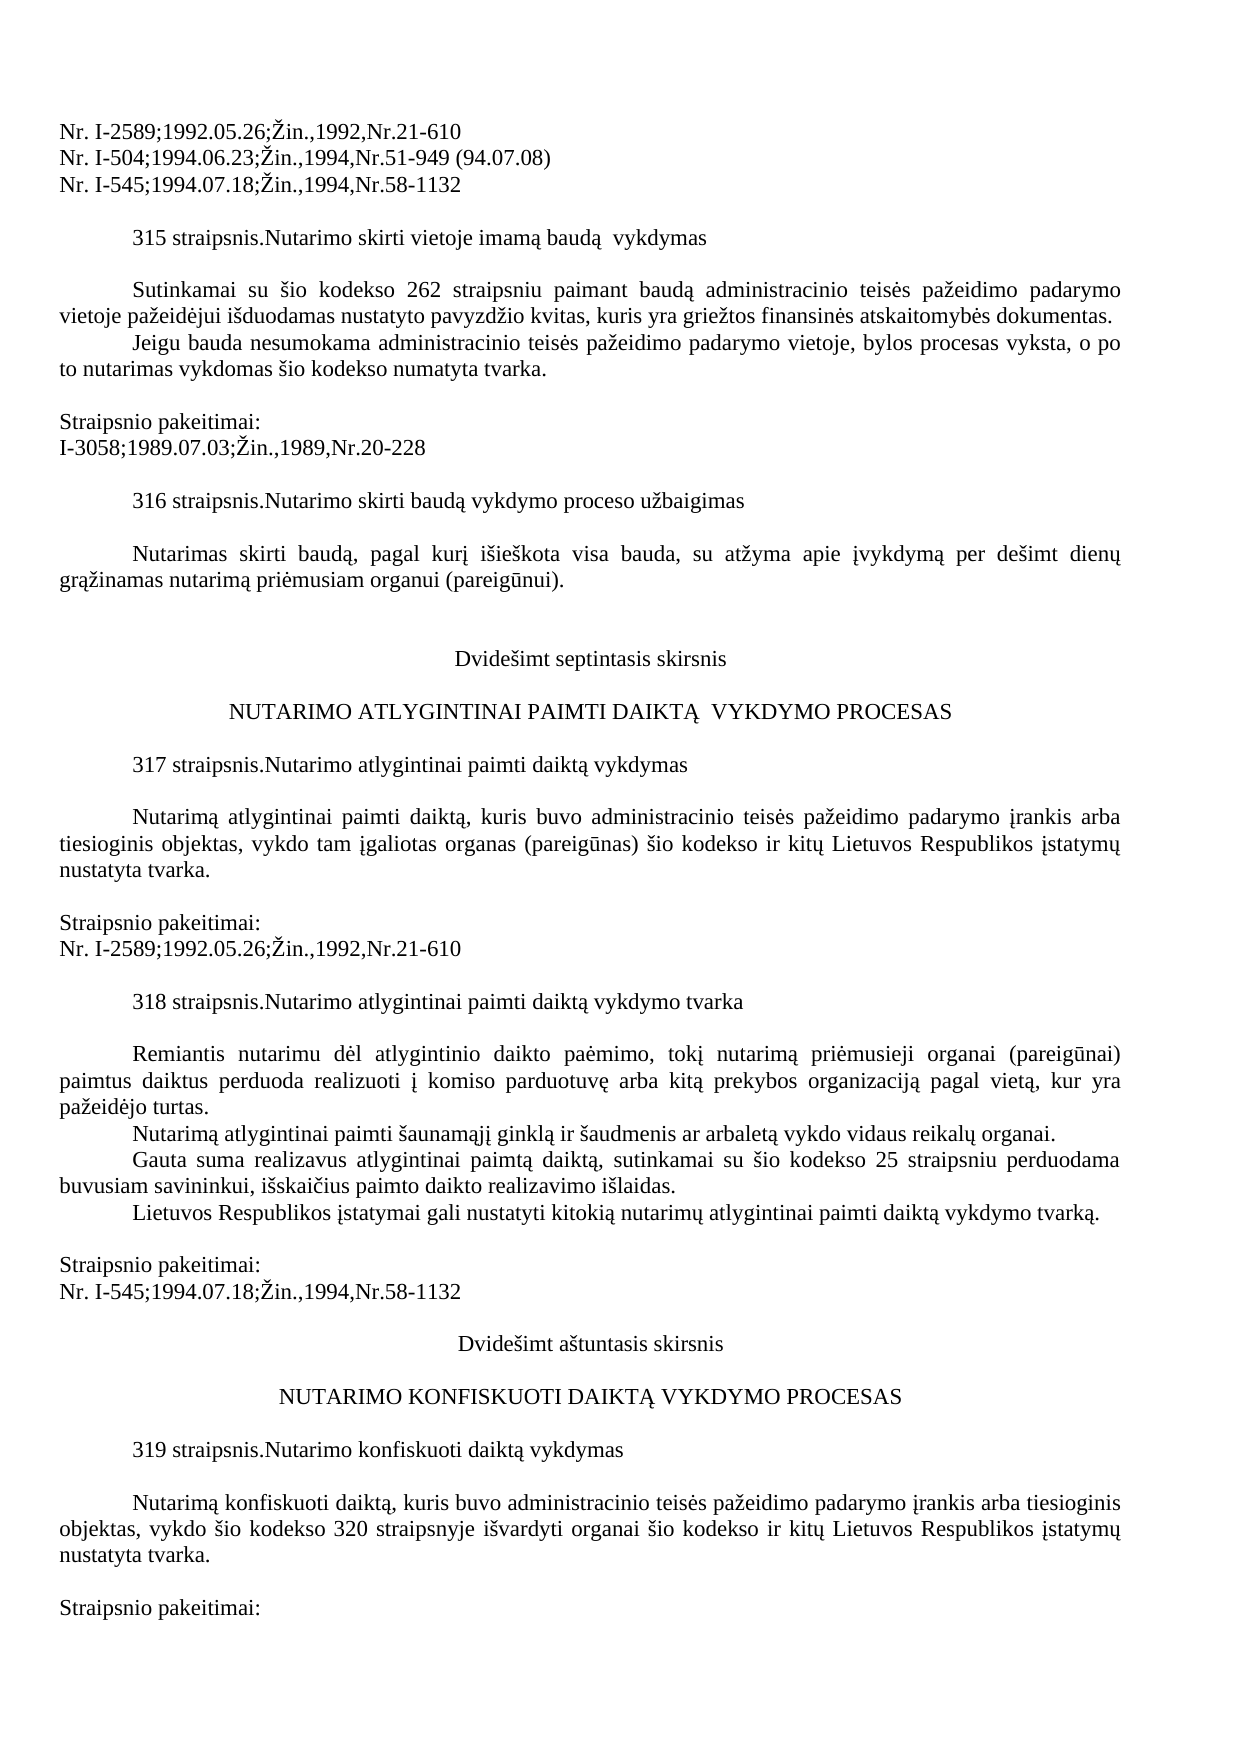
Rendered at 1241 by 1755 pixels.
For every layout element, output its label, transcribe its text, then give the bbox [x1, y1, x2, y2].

text 317 straipsnis.Nutarimo atlygintinai paimti daiktą vykdymas [59, 751, 1122, 777]
text Gauta suma realizavus atlygintinai paimtą daiktą, sutinkamai su šio kodekso 25 straipsniu perduodama buvusiam savininkui, išskaičius paimto daikto realizavimo išlaidas. [59, 1146, 1122, 1199]
text 318 straipsnis.Nutarimo atlygintinai paimti daiktą vykdymo tvarka [59, 988, 1122, 1014]
text Nr. I-545;1994.07.18;Žin.,1994,Nr.58-1132 [59, 171, 1122, 197]
text Nutarimą atlygintinai paimti šaunamąjį ginklą ir šaudmenis ar arbaletą vykdo vidaus reikalų organai. [59, 1119, 1122, 1146]
text Jeigu bauda nesumokama administracinio teisės pažeidimo padarymo vietoje, bylos procesas vyksta, o po to nutarimas vykdomas šio kodekso numatyta tvarka. [59, 329, 1122, 382]
text Straipsnio pakeitimai: [59, 1594, 1122, 1620]
text 315 straipsnis.Nutarimo skirti vietoje imamą baudą vykdymas [59, 223, 1122, 250]
text 316 straipsnis.Nutarimo skirti baudą vykdymo proceso užbaigimas [59, 487, 1122, 513]
text Lietuvos Respublikos įstatymai gali nustatyti kitokią nutarimų atlygintinai paimti daiktą vykdymo tvarką. [59, 1199, 1122, 1225]
text Nr. I-2589;1992.05.26;Žin.,1992,Nr.21-610 [59, 118, 1122, 144]
text Nutarimas skirti baudą, pagal kurį išieškota visa bauda, su atžyma apie įvykdymą per dešimt dienų grąžinamas nutarimą priėmusiam organui (pareigūnui). [59, 540, 1122, 592]
text Dvidešimt septintasis skirsnis [59, 645, 1122, 672]
text Nr. I-504;1994.06.23;Žin.,1994,Nr.51-949 (94.07.08) [59, 144, 1122, 171]
text Nr. I-545;1994.07.18;Žin.,1994,Nr.58-1132 [59, 1278, 1122, 1304]
text Straipsnio pakeitimai: [59, 408, 1122, 434]
text NUTARIMO ATLYGINTINAI PAIMTI DAIKTĄ VYKDYMO PROCESAS [59, 698, 1122, 724]
text I-3058;1989.07.03;Žin.,1989,Nr.20-228 [59, 434, 1122, 461]
text Nutarimą konfiskuoti daiktą, kuris buvo administracinio teisės pažeidimo padarymo įrankis arba tiesioginis objektas, vykdo šio kodekso 320 straipsnyje išvardyti organai šio kodekso ir kitų Lietuvos Respublikos įstatymų nustatyta tvarka. [59, 1488, 1122, 1568]
text Straipsnio pakeitimai: [59, 1251, 1122, 1278]
text Nr. I-2589;1992.05.26;Žin.,1992,Nr.21-610 [59, 935, 1122, 961]
text NUTARIMO KONFISKUOTI DAIKTĄ VYKDYMO PROCESAS [59, 1383, 1122, 1409]
text Remiantis nutarimu dėl atlygintinio daikto paėmimo, tokį nutarimą priėmusieji organai (pareigūnai) paimtus daiktus perduoda realizuoti į komiso parduotuvę arba kitą prekybos organizaciją pagal vietą, kur yra pažeidėjo turtas. [59, 1041, 1122, 1119]
text Sutinkamai su šio kodekso 262 straipsniu paimant baudą administracinio teisės pažeidimo padarymo vietoje pažeidėjui išduodamas nustatyto pavyzdžio kvitas, kuris yra griežtos finansinės atskaitomybės dokumentas. [59, 276, 1122, 329]
text 319 straipsnis.Nutarimo konfiskuoti daiktą vykdymas [59, 1436, 1122, 1462]
text Dvidešimt aštuntasis skirsnis [59, 1330, 1122, 1357]
text Straipsnio pakeitimai: [59, 909, 1122, 935]
text Nutarimą atlygintinai paimti daiktą, kuris buvo administracinio teisės pažeidimo padarymo įrankis arba tiesioginis objektas, vykdo tam įgaliotas organas (pareigūnas) šio kodekso ir kitų Lietuvos Respublikos įstatymų nustatyta tvarka. [59, 803, 1122, 882]
